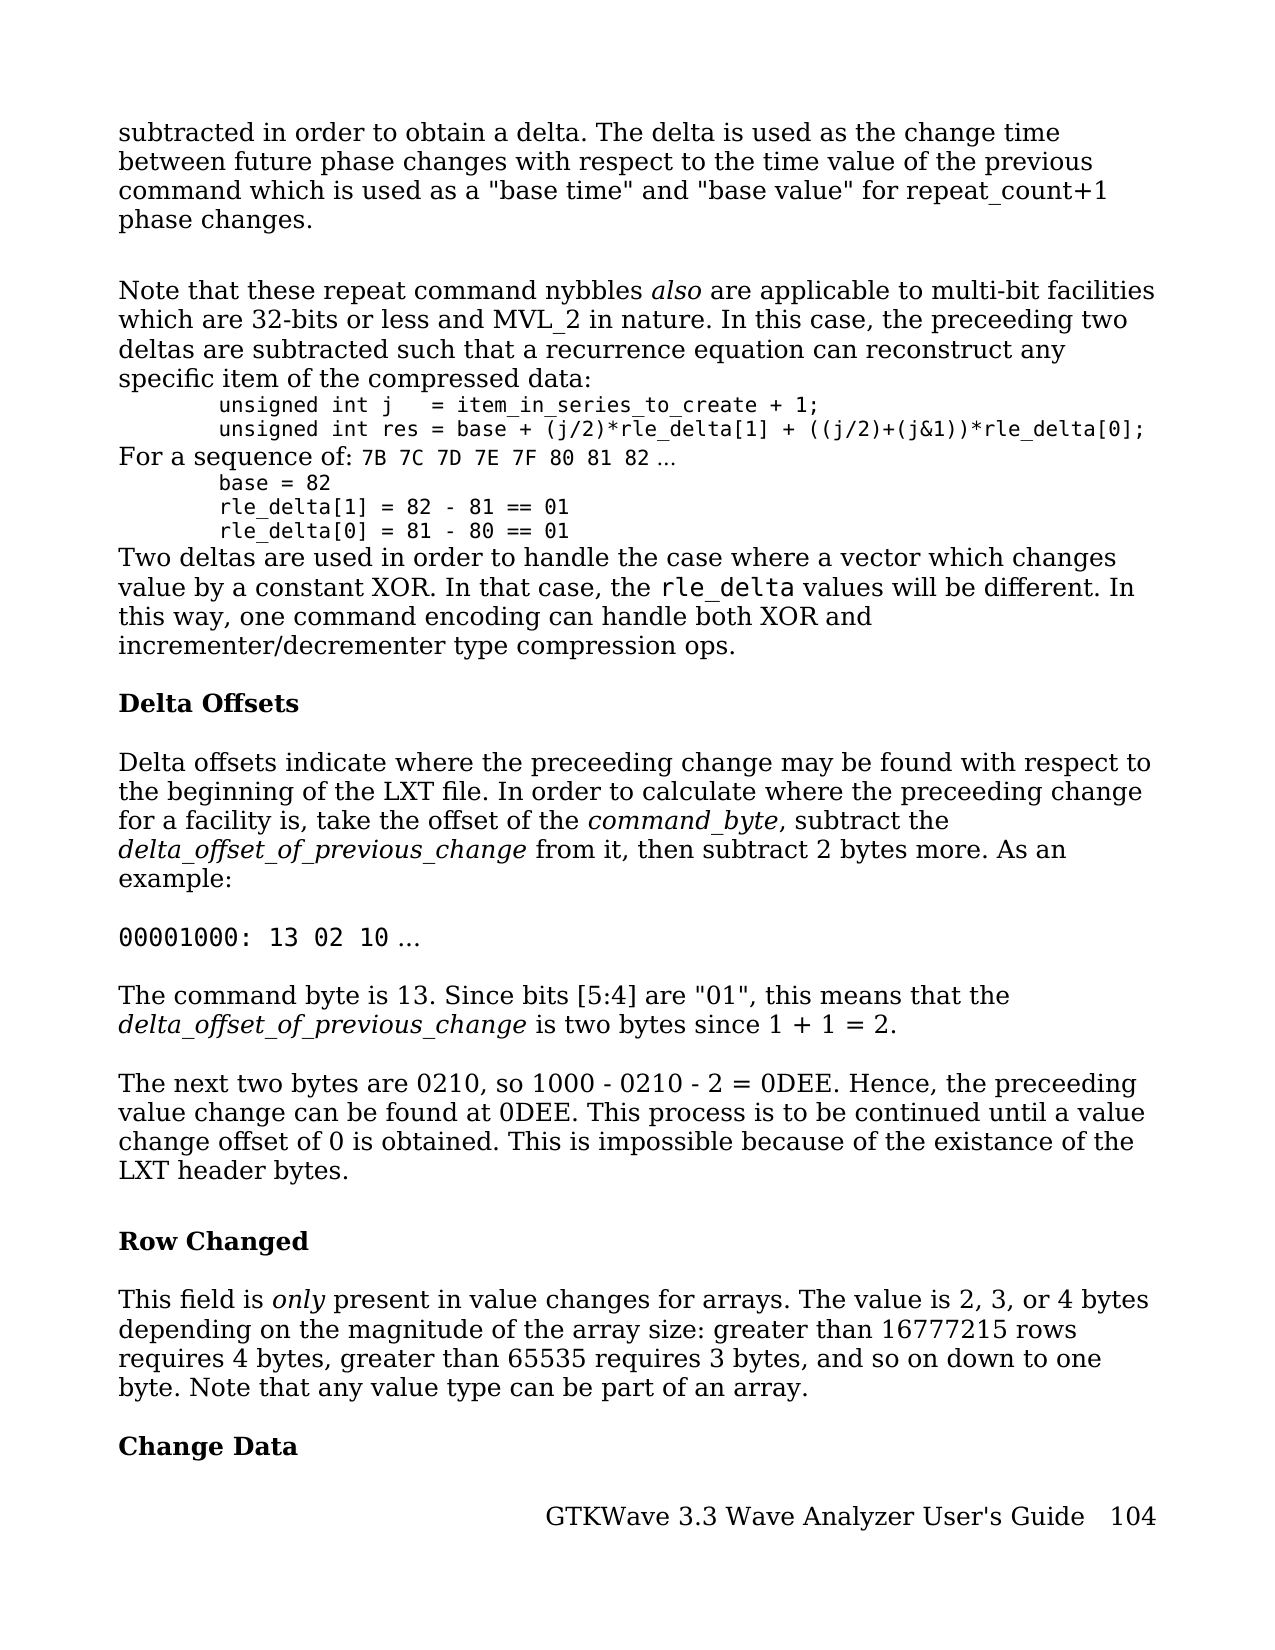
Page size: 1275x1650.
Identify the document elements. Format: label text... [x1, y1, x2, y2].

text subtracted in order to obtain a delta. The delta is used as the change time between future phase changes with respect to the time value of the previous command which is used as a "base time" and "base value" for repeat_count+1 phase changes. [118, 118, 1157, 235]
text unsigned int j = item_in_series_to_create + 1; [118, 393, 1157, 417]
text Change Data [118, 1432, 1157, 1461]
text For a sequence of: 7B 7C 7D 7E 7F 80 81 82 ... [118, 442, 1157, 471]
text rle_delta[1] = 82 - 81 == 01 [118, 495, 1157, 519]
text Row Changed This field is only present in value changes for arrays. The value is 2, 3, or 4 bytes depending on the magnitude of the array size: greater than 16777215 rows requires 4 bytes, greater than 65535 requires 3 bytes, and so on down to one byte. Note that any value type can be part of an array. [118, 1227, 1157, 1402]
text base = 82 [118, 471, 1157, 495]
text rle_delta[0] = 81 - 80 == 01 [118, 519, 1157, 544]
text Two deltas are used in order to handle the case where a vector which changes value by a constant XOR. In that case, the rle_delta values will be different. In this way, one command encoding can handle both XOR and incrementer/decrementer type compression ops. [118, 544, 1157, 660]
text Note that these repeat command nybbles also are applicable to multi-bit facilities which are 32-bits or less and MVL_2 in nature. In this case, the preceeding two deltas are subtracted such that a recurrence equation can reconstruct any specific item of the compressed data: [118, 247, 1157, 393]
text Delta Offsets Delta offsets indicate where the preceeding change may be found with respect to the beginning of the LXT file. In order to calculate where the preceeding change for a facility is, take the offset of the command_byte, subtract the delta_offset_of_previous_change from it, then subtract 2 bytes more. As an example: 00001000: 13 02 10 ... The command byte is 13. Since bits [5:4] are "01", this means that the delta_offset_of_previous_change is two bytes since 1 + 1 = 2. The next two bytes are 0210, so 1000 - 0210 - 2 = 0DEE. Hence, the preceeding value change can be found at 0DEE. This process is to be continued until a value change offset of 0 is obtained. This is impossible because of the existance of the LXT header bytes. [118, 689, 1157, 1186]
text unsigned int res = base + (j/2)*rle_delta[1] + ((j/2)+(j&1))*rle_delta[0]; [118, 417, 1157, 442]
